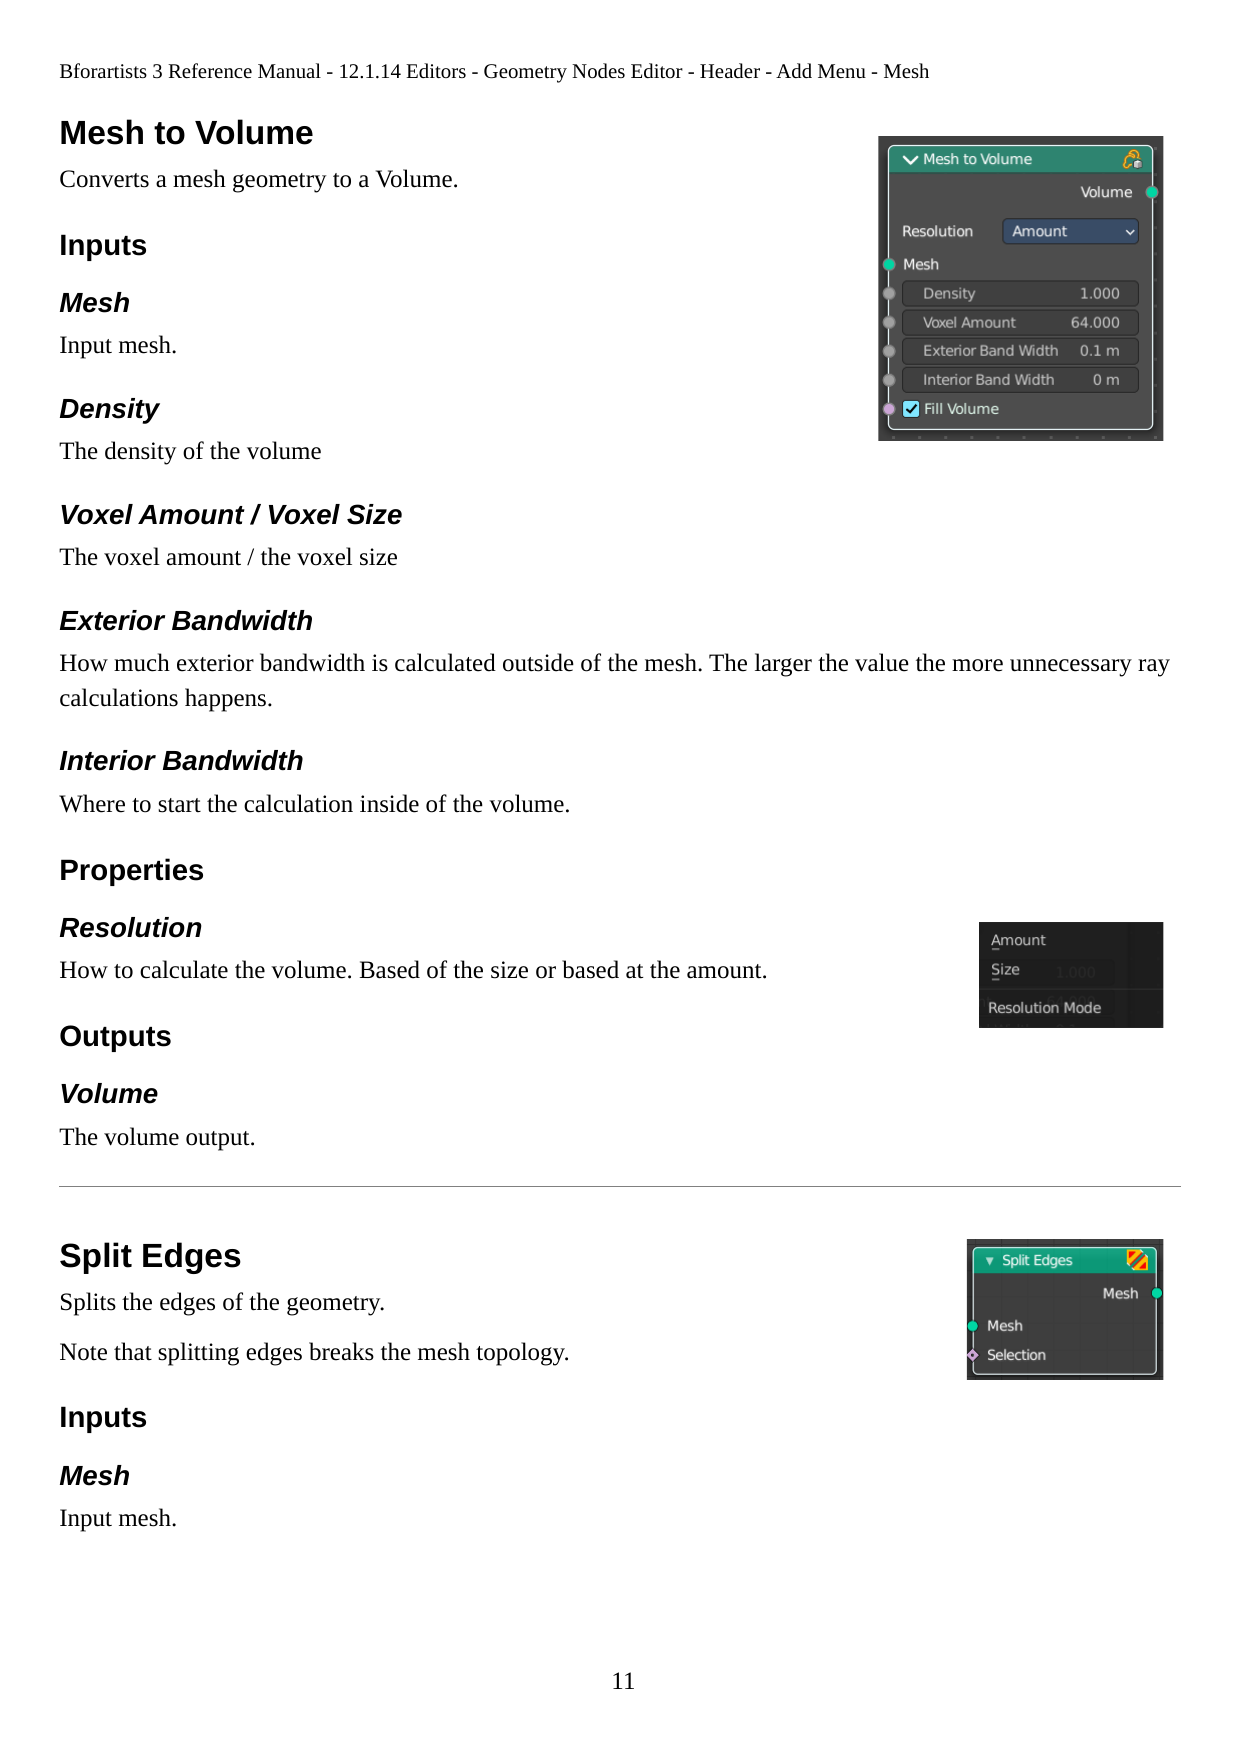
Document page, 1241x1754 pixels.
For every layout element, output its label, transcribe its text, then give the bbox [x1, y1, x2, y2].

subtitle Inputs [59, 1400, 1181, 1434]
text Input mesh. [59, 1503, 1181, 1532]
text How to calculate the volume. Based of the size or based at the amount. [59, 956, 979, 984]
subtitle Mesh to Volume [59, 113, 1181, 151]
text Note that splitting edges breaks the mesh topology. [59, 1337, 966, 1365]
subtitle Split Edges [59, 1236, 1181, 1275]
subtitle Resolution [59, 911, 1181, 943]
picture [979, 922, 1164, 1028]
subtitle Interior Bandwidth [59, 744, 1181, 776]
text Input mesh. [59, 331, 878, 359]
subtitle [1164, 286, 1181, 318]
subtitle Volume [59, 1078, 1181, 1110]
subtitle Properties [59, 852, 1181, 886]
subtitle [1164, 227, 1181, 261]
subtitle Voxel Amount / Voxel Size [59, 498, 1181, 530]
text How much exterior bandwidth is calculated outside of the mesh. The larger the value the more unnecessary ray calculations happens. [59, 648, 1181, 712]
subtitle Density [59, 392, 878, 424]
subtitle Mesh [59, 1459, 1181, 1491]
text The voxel amount / the voxel size [59, 542, 1181, 571]
text Converts a mesh geometry to a Volume. [59, 164, 878, 192]
text The density of the volume [59, 436, 1181, 465]
picture [966, 1239, 1164, 1380]
picture [878, 136, 1164, 441]
text Splits the edges of the geometry. [59, 1287, 966, 1316]
text Where to start the calculation inside of the volume. [59, 789, 1181, 817]
subtitle Outputs [59, 1019, 1181, 1053]
subtitle Inputs [59, 227, 878, 261]
text [1164, 331, 1181, 359]
subtitle Mesh [59, 286, 878, 318]
text The volume output. [59, 1122, 1181, 1151]
subtitle Exterior Bandwidth [59, 604, 1181, 636]
subtitle [1164, 392, 1181, 424]
